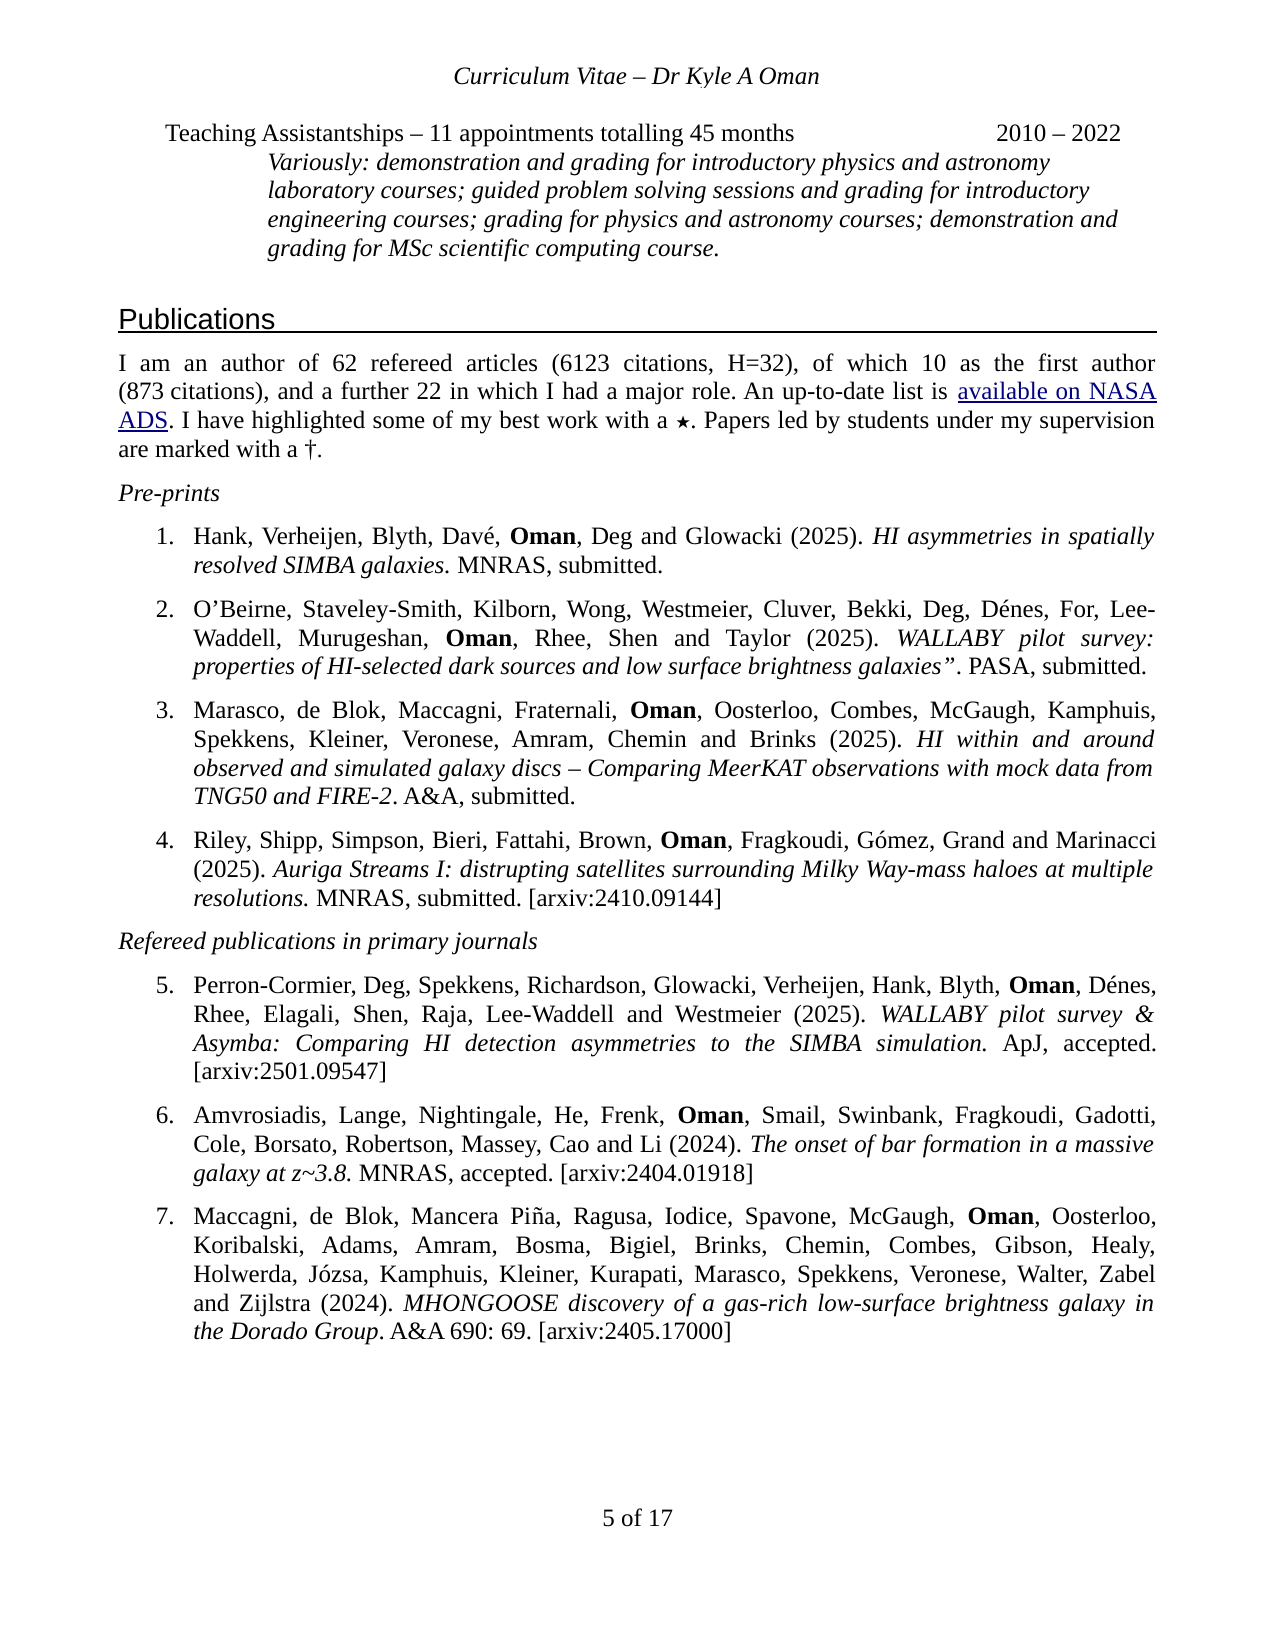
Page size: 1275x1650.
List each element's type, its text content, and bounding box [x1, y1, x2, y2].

text I am an author of 62 refereed articles (6123 citations, H=32), of which 10 as the first author (873 citations), and a further 22 in which I had a major role. An up-to-date list is available on NASA ADS. I have highlighted some of my best work with a ★. Papers led by students under my supervision are marked with a †. [118, 348, 1157, 463]
list Perron-Cormier, Deg, Spekkens, Richardson, Glowacki, Verheijen, Hank, Blyth, Oman, Dénes, Rhee, Elagali, Shen, Raja, Lee-Waddell and Westmeier (2025). WALLABY pilot survey & Asymba: Comparing HI detection asymmetries to the SIMBA simulation. ApJ, accepted. [arxiv:2501.09547] [156, 970, 1157, 1085]
list Amvrosiadis, Lange, Nightingale, He, Frenk, Oman, Smail, Swinbank, Fragkoudi, Gadotti, Cole, Borsato, Robertson, Massey, Cao and Li (2024). The onset of bar formation in a massive galaxy at z~3.8. MNRAS, accepted. [arxiv:2404.01918] [156, 1100, 1157, 1186]
text Refereed publications in primary journals [118, 926, 1157, 955]
text Pre-prints [118, 478, 1157, 506]
list Hank, Verheijen, Blyth, Davé, Oman, Deg and Glowacki (2025). HI asymmetries in spatially resolved SIMBA galaxies. MNRAS, submitted. [156, 521, 1157, 579]
list Marasco, de Blok, Maccagni, Fraternali, Oman, Oosterloo, Combes, McGaugh, Kamphuis, Spekkens, Kleiner, Veronese, Amram, Chemin and Brinks (2025). HI within and around observed and simulated galaxy discs – Comparing MeerKAT observations with mock data from TNG50 and FIRE-2. A&A, submitted. [156, 695, 1157, 810]
text Teaching Assistantships – 11 appointments totalling 45 months 2010 – 2022 Variously: demonstration and grading for introductory physics and astronomy laboratory courses; guided problem solving sessions and grading for introductory engineering courses; grading for physics and astronomy courses; demonstration and grading for MSc scientific computing course. [118, 118, 1157, 262]
subtitle Publications [118, 302, 1157, 331]
list Riley, Shipp, Simpson, Bieri, Fattahi, Brown, Oman, Fragkoudi, Gómez, Grand and Marinacci (2025). Auriga Streams I: distrupting satellites surrounding Milky Way-mass haloes at multiple resolutions. MNRAS, submitted. [arxiv:2410.09144] [156, 825, 1157, 911]
list Maccagni, de Blok, Mancera Piña, Ragusa, Iodice, Spavone, McGaugh, Oman, Oosterloo, Koribalski, Adams, Amram, Bosma, Bigiel, Brinks, Chemin, Combes, Gibson, Healy, Holwerda, Józsa, Kamphuis, Kleiner, Kurapati, Marasco, Spekkens, Veronese, Walter, Zabel and Zijlstra (2024). MHONGOOSE discovery of a gas-rich low-surface brightness galaxy in the Dorado Group. A&A 690: 69. [arxiv:2405.17000] [156, 1201, 1157, 1345]
list O’Beirne, Staveley-Smith, Kilborn, Wong, Westmeier, Cluver, Bekki, Deg, Dénes, For, Lee-Waddell, Murugeshan, Oman, Rhee, Shen and Taylor (2025). WALLABY pilot survey: properties of HI-selected dark sources and low surface brightness galaxies”. PASA, submitted. [156, 594, 1157, 680]
